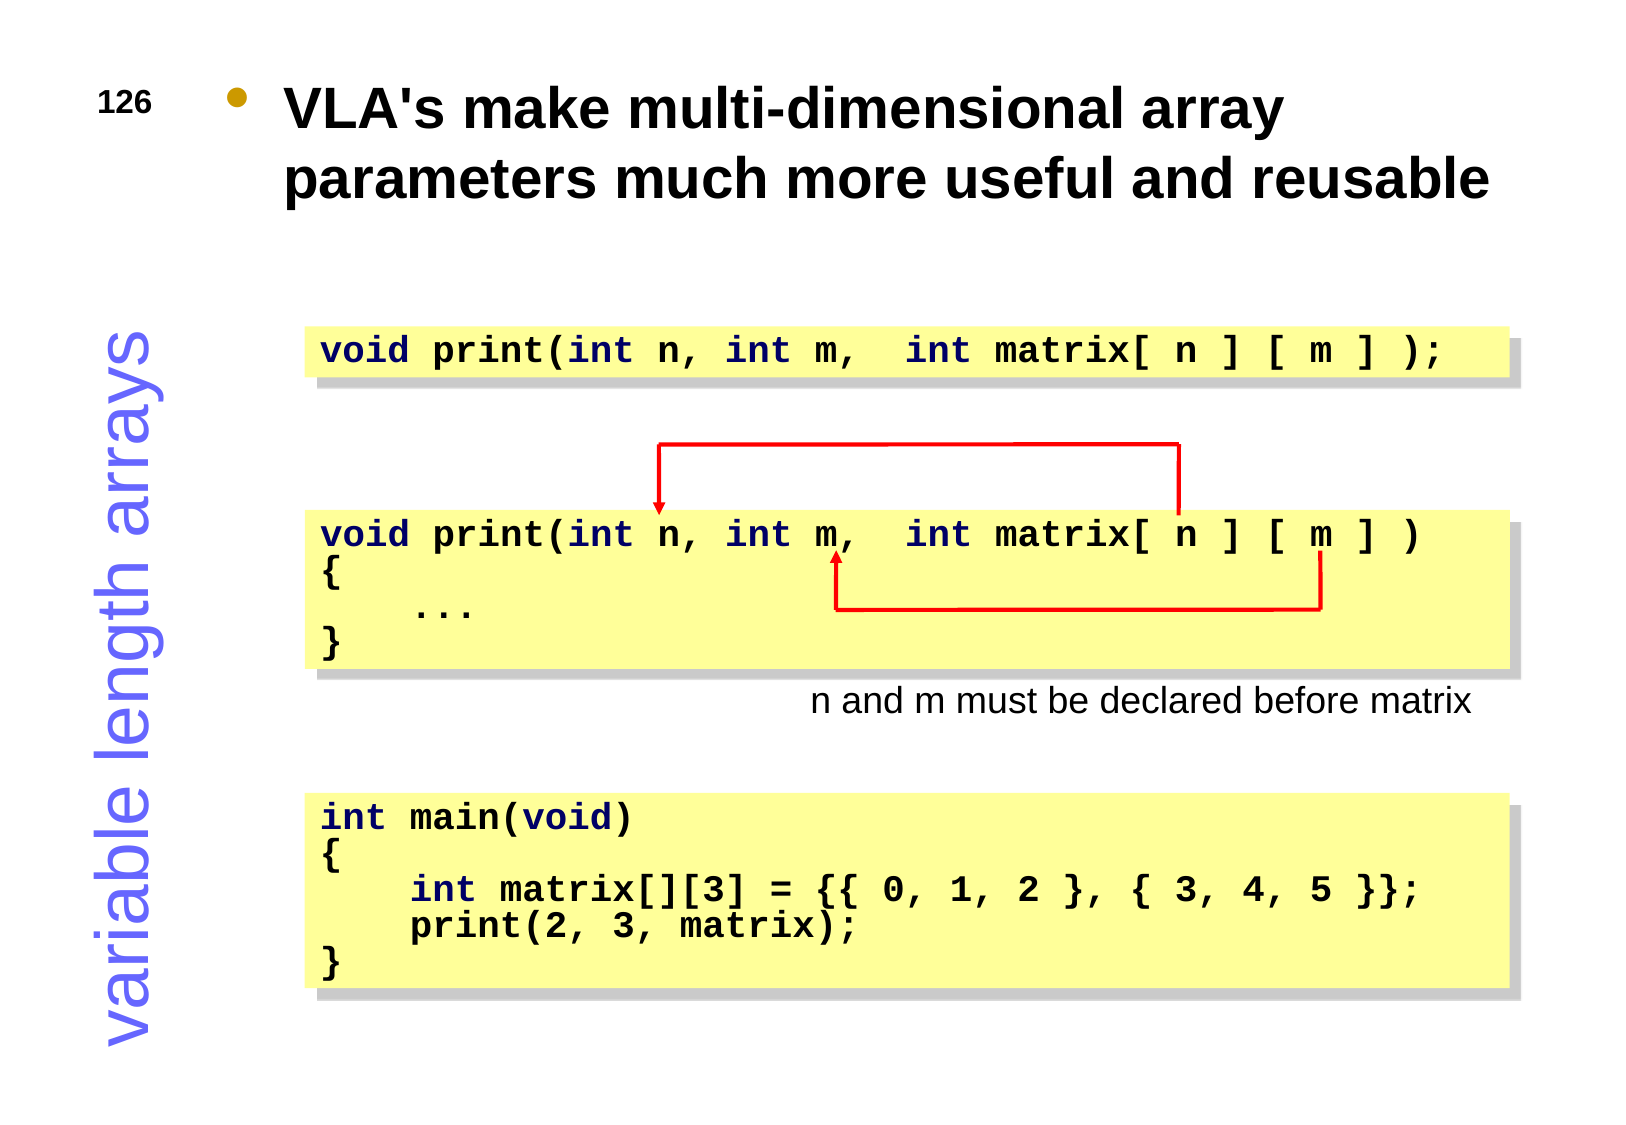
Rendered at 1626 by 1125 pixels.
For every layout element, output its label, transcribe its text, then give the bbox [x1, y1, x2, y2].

text_box int main(void) { int matrix[][3] = {{ 0, 1, 2 }, { 3, 4, 5 }}; print(2, 3, matrix); } [304, 792, 1510, 989]
text_box void print(int n, int m, int matrix[ n ] [ m ] ) { ... } [304, 509, 1510, 669]
text_box void print(int n, int m, int matrix[ n ] [ m ] ); [304, 326, 1510, 378]
title variable length arrays [50, 187, 188, 1063]
list VLA's make multi-dimensional array parameters much more useful and reusable [212, 62, 1550, 1063]
text_box n and m must be declared before matrix [528, 668, 1498, 730]
